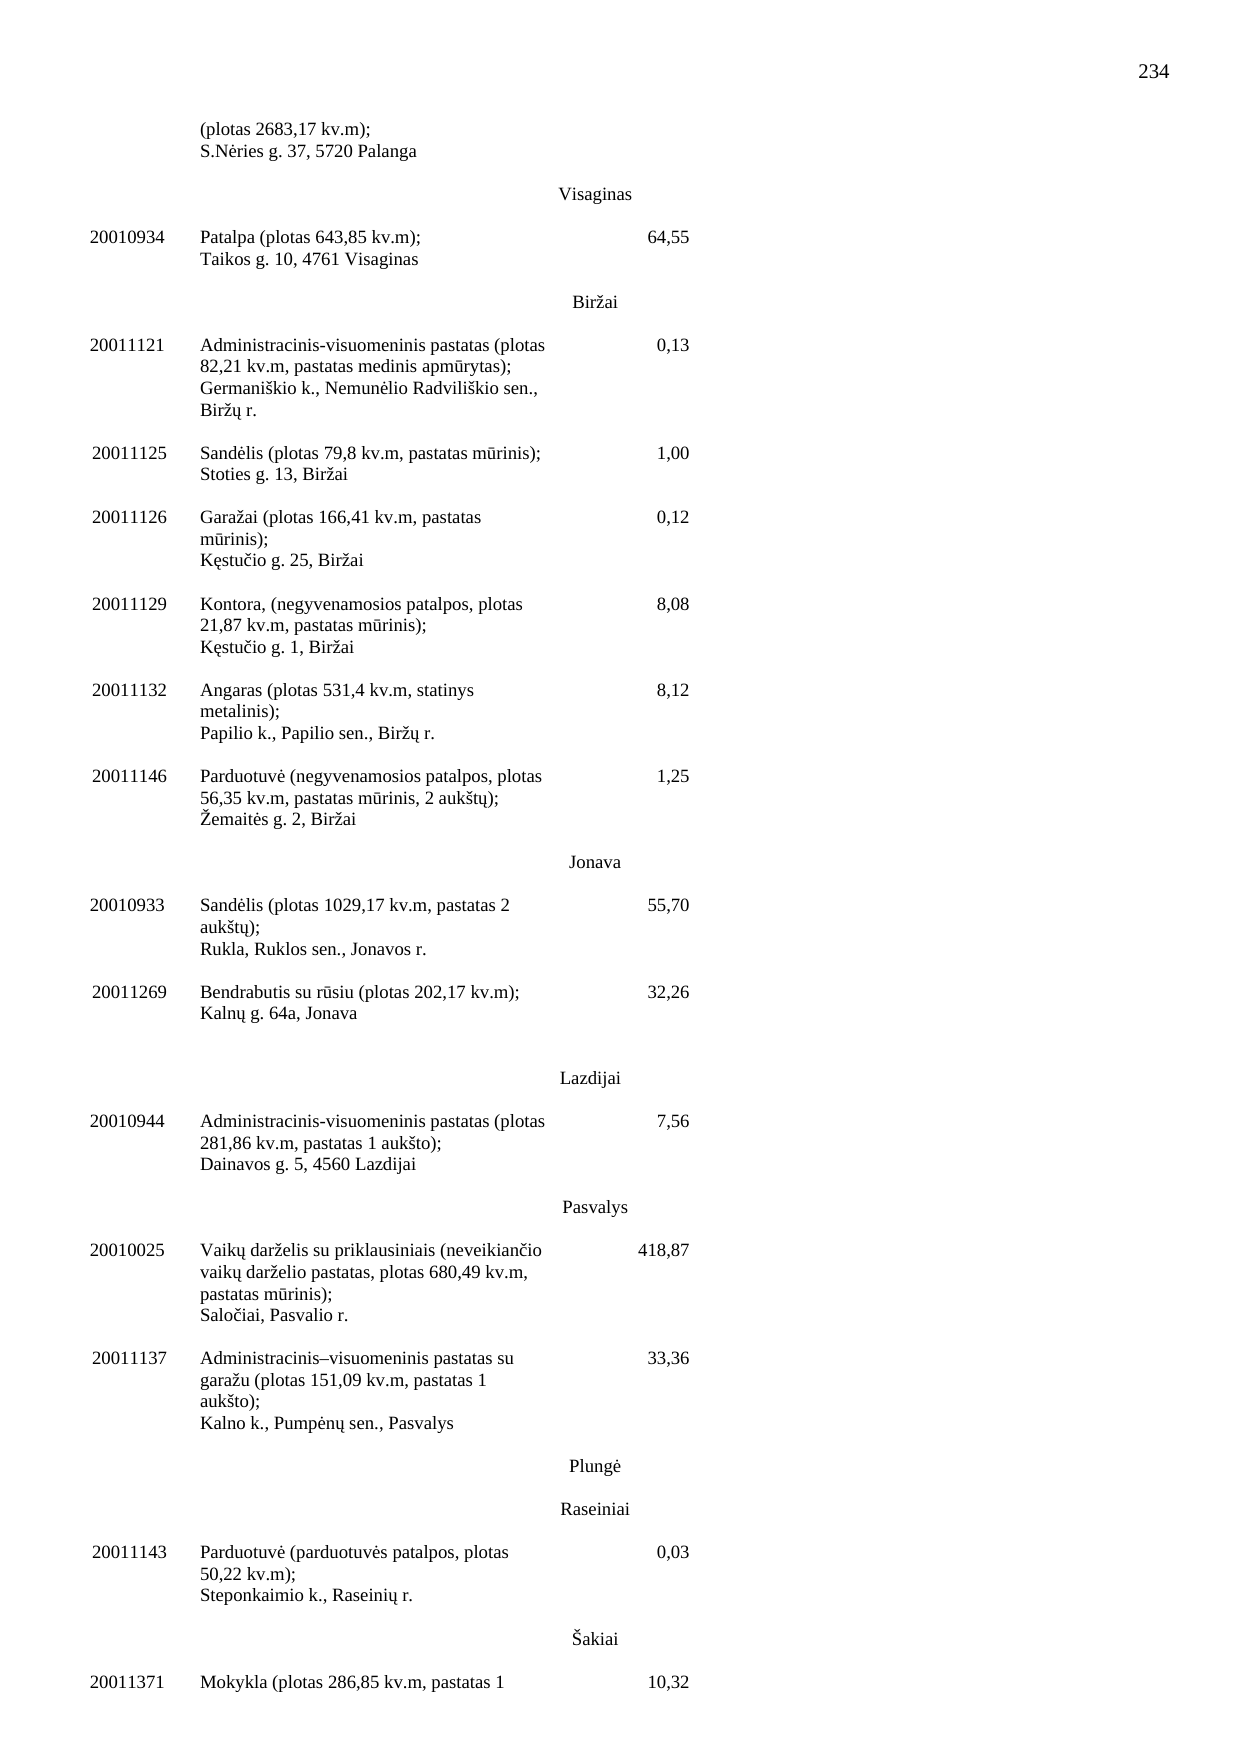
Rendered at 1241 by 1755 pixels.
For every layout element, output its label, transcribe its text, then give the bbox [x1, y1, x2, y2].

table_cell 33,36 [558, 1347, 705, 1455]
table_cell 20011371 [70, 1671, 188, 1692]
table_cell 0,13 [558, 334, 705, 442]
table_cell [838, 442, 927, 506]
table_cell Plungė [70, 1455, 1110, 1498]
table_cell Parduotuvė (negyvenamosios patalpos, plotas 56,35 kv.m, pastatas mūrinis, 2 aukštų); Žemaitės g. 2, Biržai [189, 765, 558, 851]
table_cell 20011125 [70, 442, 188, 506]
table_cell 20011121 [70, 334, 188, 442]
table_cell [705, 593, 838, 679]
table_cell Sandėlis (plotas 1029,17 kv.m, pastatas 2 aukštų); Rukla, Ruklos sen., Jonavos r. [189, 894, 558, 981]
table_cell [838, 1541, 927, 1627]
table_cell [838, 506, 927, 592]
table_cell [838, 765, 927, 851]
table_cell Šakiai [70, 1628, 1110, 1671]
table_cell [838, 679, 927, 765]
table_cell [838, 894, 927, 981]
table_cell 1,00 [558, 442, 705, 506]
table_cell [838, 1110, 927, 1196]
table_cell [838, 118, 927, 183]
table_cell [927, 894, 1026, 981]
table_cell 20010025 [70, 1239, 188, 1347]
table_cell Kontora, (negyvenamosios patalpos, plotas 21,87 kv.m, pastatas mūrinis); Kęstučio g. 1, Biržai [189, 593, 558, 679]
table_cell [1026, 1347, 1110, 1455]
table_cell 20011132 [70, 679, 188, 765]
table_cell [558, 118, 705, 183]
table_cell 8,12 [558, 679, 705, 765]
table_cell 7,56 [558, 1110, 705, 1196]
table_cell [705, 1347, 838, 1455]
table_cell 20011143 [70, 1541, 188, 1627]
table_cell 418,87 [558, 1239, 705, 1347]
table_cell 20010934 [70, 226, 188, 291]
table_cell Mokykla (plotas 286,85 kv.m, pastatas 1 [189, 1671, 558, 1692]
table_cell (plotas 2683,17 kv.m); S.Nėries g. 37, 5720 Palanga [189, 118, 558, 183]
table_cell [705, 981, 838, 1045]
table_cell [1026, 226, 1110, 291]
table_cell [1026, 1110, 1110, 1196]
table_cell [838, 334, 927, 442]
table_cell Parduotuvė (parduotuvės patalpos, plotas 50,22 kv.m); Steponkaimio k., Raseinių r. [189, 1541, 558, 1627]
table_cell 55,70 [558, 894, 705, 981]
table_cell 0,03 [558, 1541, 705, 1627]
table_cell [705, 1239, 838, 1347]
table_cell [1026, 334, 1110, 442]
table_cell 0,12 [558, 506, 705, 592]
table_cell [1026, 118, 1110, 183]
table_cell [705, 1671, 838, 1692]
table_cell [1026, 679, 1110, 765]
table_cell Vaikų darželis su priklausiniais (neveikiančio vaikų darželio pastatas, plotas 680,49 kv.m, pastatas mūrinis); Saločiai, Pasvalio r. [189, 1239, 558, 1347]
table_cell 32,26 [558, 981, 705, 1045]
table_cell Sandėlis (plotas 79,8 kv.m, pastatas mūrinis); Stoties g. 13, Biržai [189, 442, 558, 506]
table_cell [927, 981, 1026, 1045]
table_cell [838, 226, 927, 291]
table_cell [1026, 981, 1110, 1045]
table_cell [1026, 1541, 1110, 1627]
table_cell 8,08 [558, 593, 705, 679]
table_cell [1026, 506, 1110, 592]
table_cell Bendrabutis su rūsiu (plotas 202,17 kv.m); Kalnų g. 64a, Jonava [189, 981, 558, 1045]
table_cell [927, 118, 1026, 183]
table_cell [705, 442, 838, 506]
table_cell 10,32 [558, 1671, 705, 1692]
table_cell Angaras (plotas 531,4 kv.m, statinys metalinis); Papilio k., Papilio sen., Biržų r. [189, 679, 558, 765]
table_cell [927, 1239, 1026, 1347]
table_cell [705, 226, 838, 291]
table_cell [705, 679, 838, 765]
table_cell Administracinis-visuomeninis pastatas (plotas 82,21 kv.m, pastatas medinis apmūrytas); Germaniškio k., Nemunėlio Radviliškio sen., Biržų r. [189, 334, 558, 442]
table_cell [705, 506, 838, 592]
table_cell [927, 334, 1026, 442]
table_cell [927, 1541, 1026, 1627]
table_cell [927, 593, 1026, 679]
table_cell [1026, 765, 1110, 851]
table_cell 20011129 [70, 593, 188, 679]
table_cell [927, 226, 1026, 291]
table_cell [705, 1110, 838, 1196]
table_cell Administracinis-visuomeninis pastatas (plotas 281,86 kv.m, pastatas 1 aukšto); Dainavos g. 5, 4560 Lazdijai [189, 1110, 558, 1196]
table_cell 64,55 [558, 226, 705, 291]
table_cell [927, 506, 1026, 592]
table_cell [838, 981, 927, 1045]
table_cell [1026, 894, 1110, 981]
table_cell Administracinis–visuomeninis pastatas su garažu (plotas 151,09 kv.m, pastatas 1 aukšto); Kalno k., Pumpėnų sen., Pasvalys [189, 1347, 558, 1455]
table_cell [1026, 593, 1110, 679]
table_cell [1026, 1239, 1110, 1347]
table_cell [927, 1671, 1026, 1692]
table_cell 20011137 [70, 1347, 188, 1455]
table_cell 20011126 [70, 506, 188, 592]
table_cell [838, 1239, 927, 1347]
table_cell [1026, 442, 1110, 506]
table_cell 1,25 [558, 765, 705, 851]
table_cell Pasvalys [70, 1196, 1110, 1239]
table_cell [705, 894, 838, 981]
table_cell [1026, 1671, 1110, 1692]
table_cell [927, 679, 1026, 765]
table_cell 20011269 [70, 981, 188, 1045]
table_cell Raseiniai [70, 1498, 1110, 1541]
table_cell [705, 765, 838, 851]
table_cell [838, 1347, 927, 1455]
table_cell [838, 1671, 927, 1692]
table_cell Jonava [70, 851, 1110, 894]
table_cell [705, 118, 838, 183]
table_cell Garažai (plotas 166,41 kv.m, pastatas mūrinis); Kęstučio g. 25, Biržai [189, 506, 558, 592]
table_cell [927, 442, 1026, 506]
table_cell Visaginas [70, 183, 1110, 226]
table_cell [838, 593, 927, 679]
table_cell [705, 334, 838, 442]
table_cell Patalpa (plotas 643,85 kv.m); Taikos g. 10, 4761 Visaginas [189, 226, 558, 291]
table_cell [927, 1347, 1026, 1455]
table_cell 20010944 [70, 1110, 188, 1196]
table_cell 20011146 [70, 765, 188, 851]
table_cell 20010933 [70, 894, 188, 981]
table_cell [70, 118, 188, 183]
table_cell Biržai [70, 291, 1110, 334]
table_cell Lazdijai [70, 1045, 1110, 1110]
table_cell [927, 765, 1026, 851]
table_cell [705, 1541, 838, 1627]
table_cell [927, 1110, 1026, 1196]
